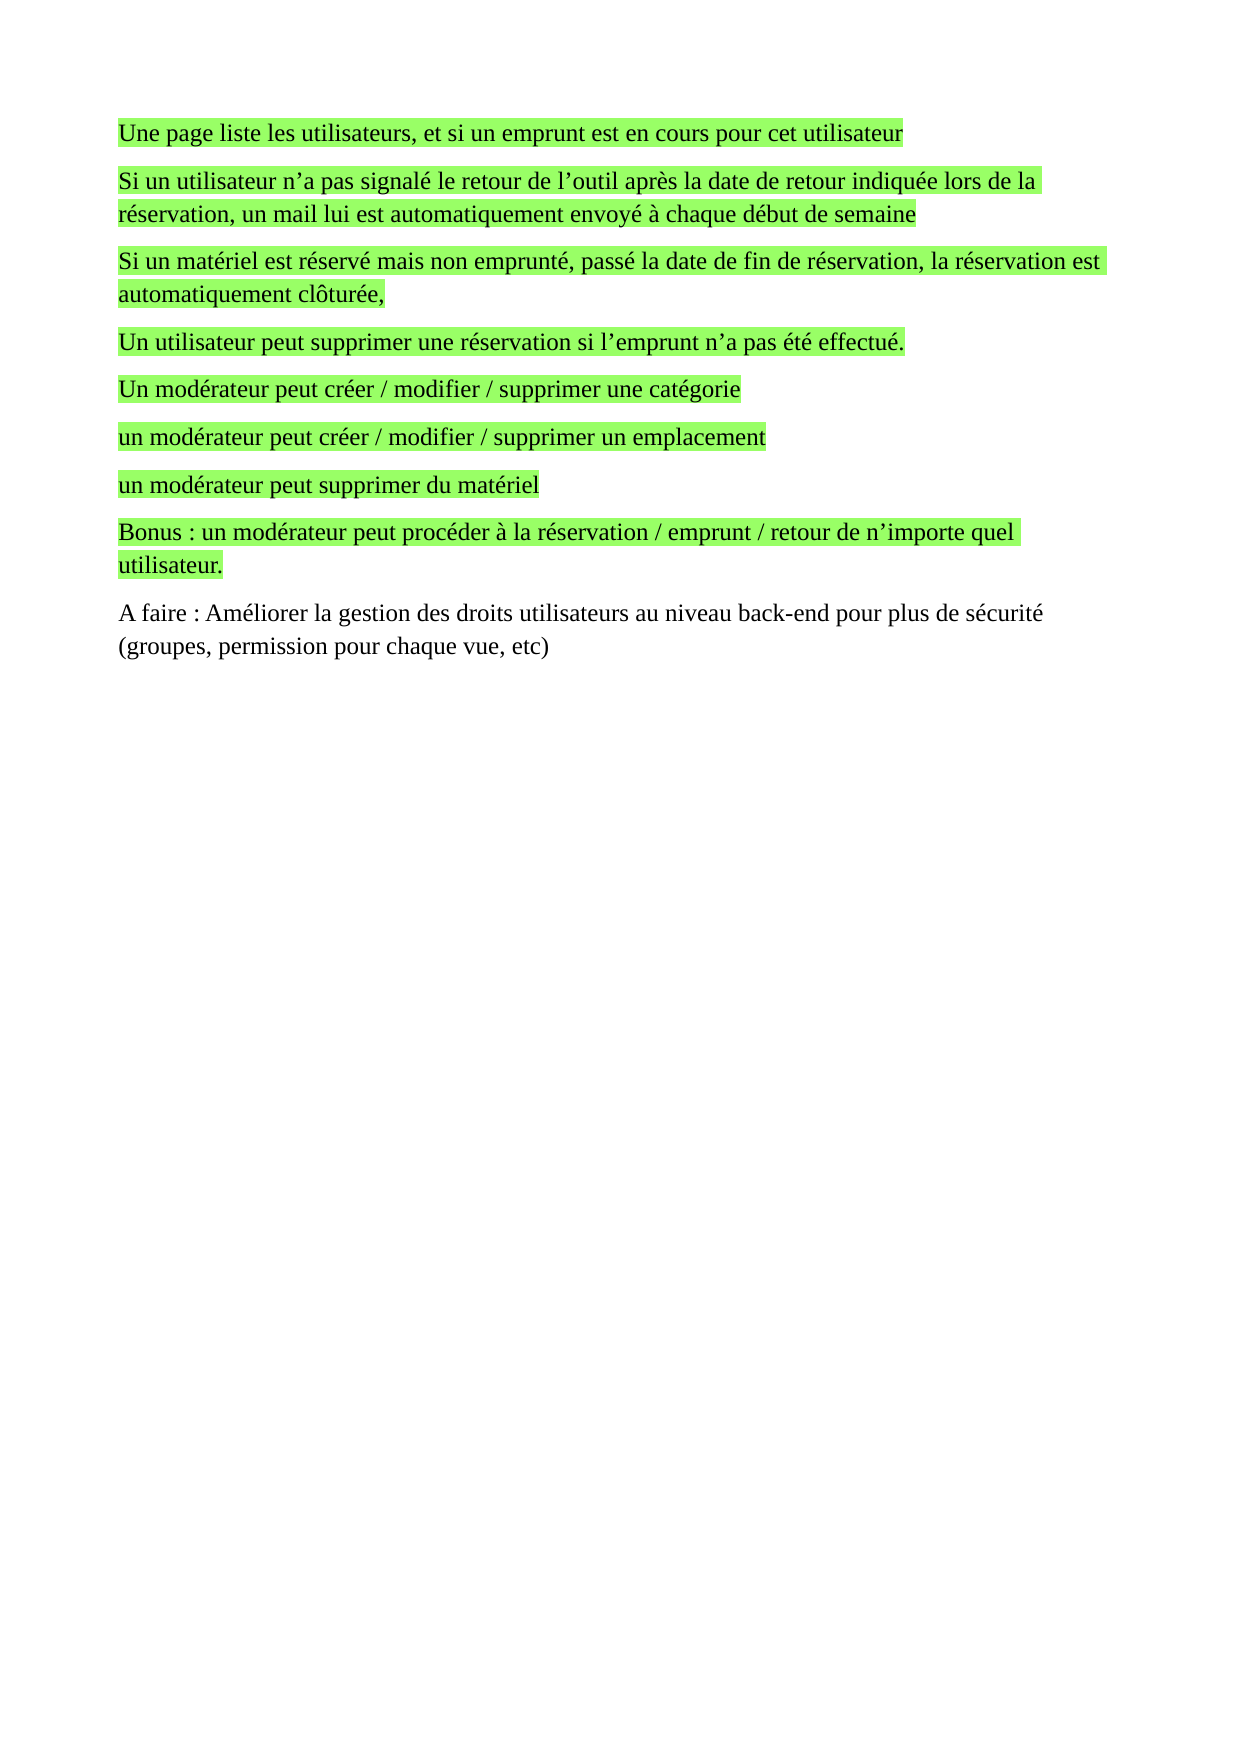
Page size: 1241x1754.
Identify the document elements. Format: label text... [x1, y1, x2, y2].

text Une page liste les utilisateurs, et si un emprunt est en cours pour cet utilisateur [118, 118, 1122, 147]
text A faire : Améliorer la gestion des droits utilisateurs au niveau back-end pour plus de sécurité (groupes, permission pour chaque vue, etc) [118, 598, 1122, 660]
text Bonus : un modérateur peut procéder à la réservation / emprunt / retour de n’importe quel utilisateur. [118, 517, 1122, 579]
text Un utilisateur peut supprimer une réservation si l’emprunt n’a pas été effectué. [118, 327, 1122, 356]
text un modérateur peut supprimer du matériel [118, 470, 1122, 498]
text Si un matériel est réservé mais non emprunté, passé la date de fin de réservation, la réservation est automatiquement clôturée, [118, 246, 1122, 308]
text un modérateur peut créer / modifier / supprimer un emplacement [118, 422, 1122, 451]
text Un modérateur peut créer / modifier / supprimer une catégorie [118, 374, 1122, 403]
text Si un utilisateur n’a pas signalé le retour de l’outil après la date de retour indiquée lors de la réservation, un mail lui est automatiquement envoyé à chaque début de semaine [118, 166, 1122, 227]
